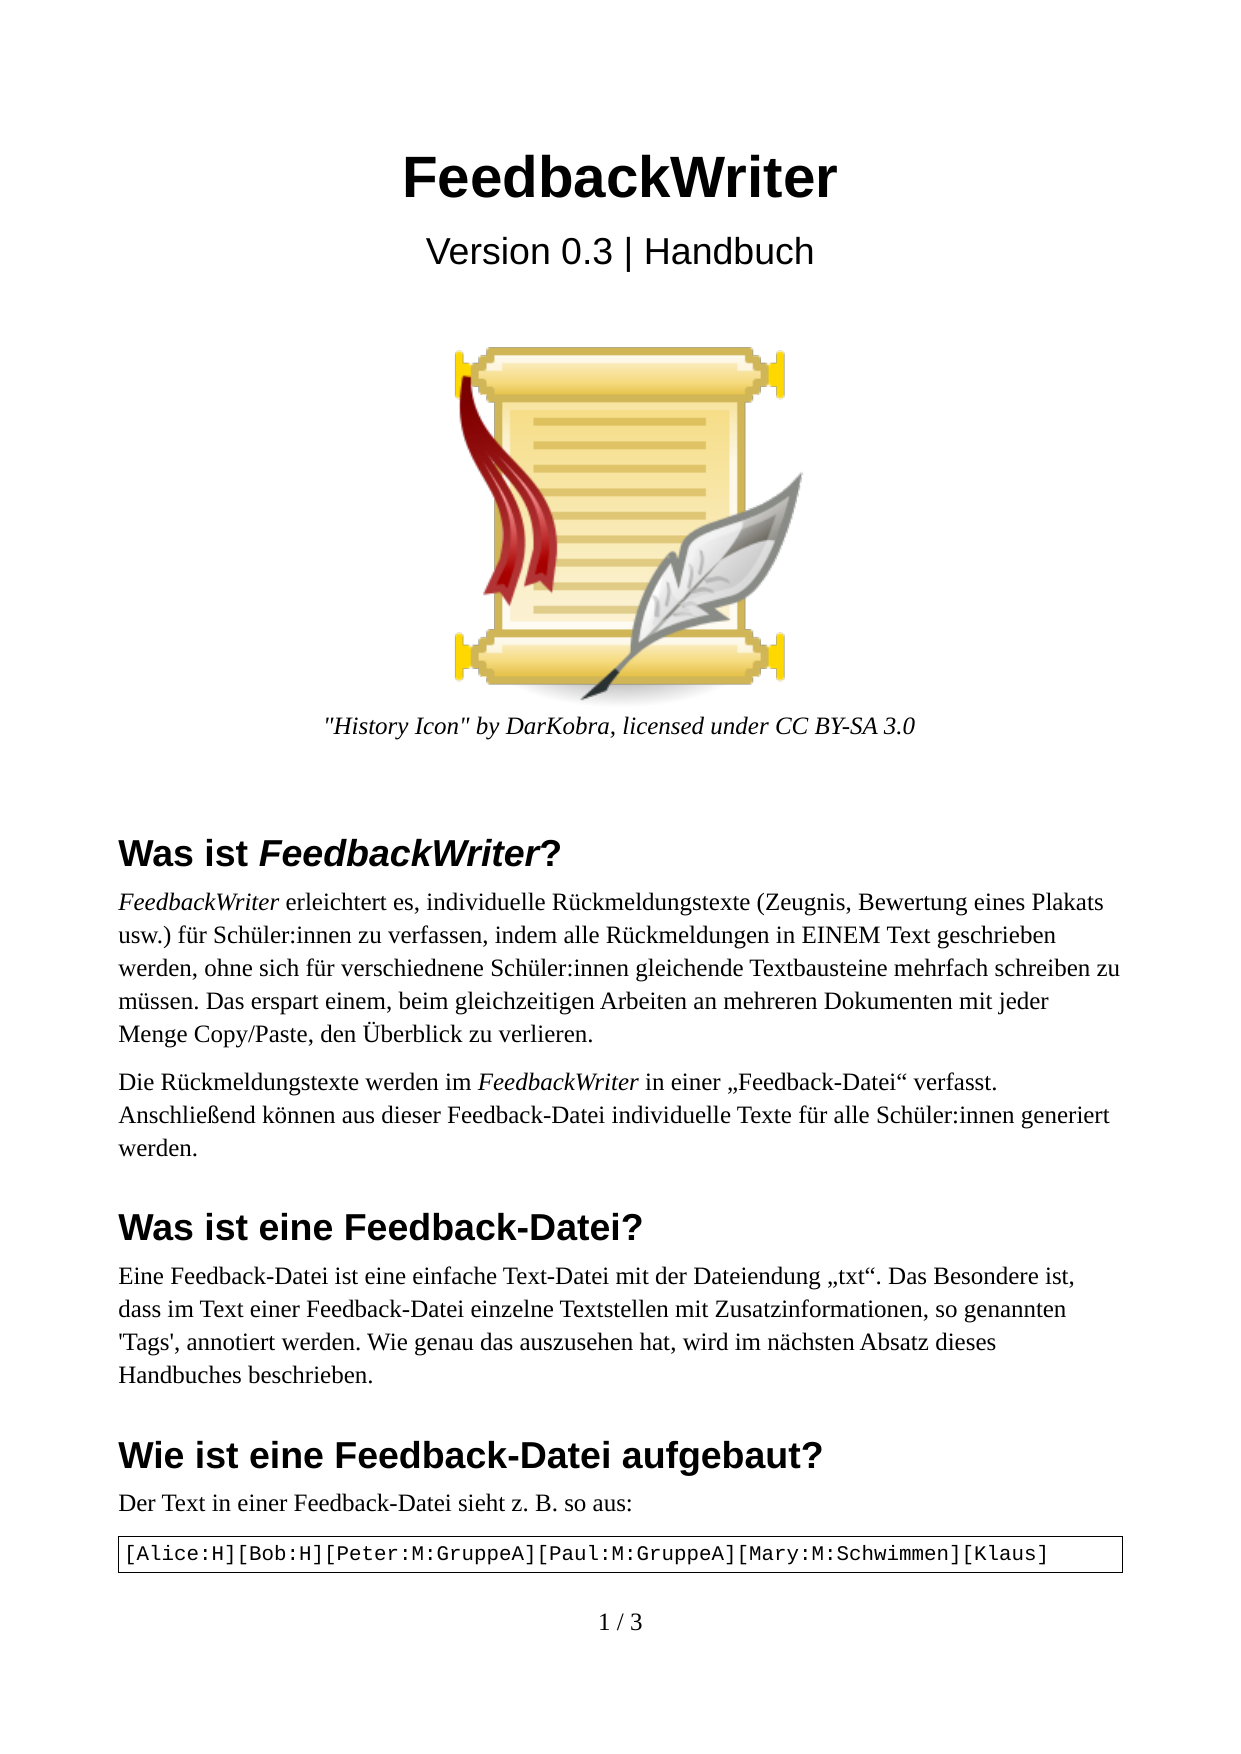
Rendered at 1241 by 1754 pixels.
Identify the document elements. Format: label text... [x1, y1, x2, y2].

text "History Icon" by DarKobra, licensed under CC BY-SA 3.0 [118, 708, 1122, 740]
subtitle Was ist FeedbackWriter? [118, 832, 1122, 875]
text Die Rückmeldungstexte werden im FeedbackWriter in einer „Feedback-Datei“ verfasst. Anschließend können aus dieser Feedback-Datei individuelle Texte für alle Schüler:innen generiert werden. [118, 1067, 1122, 1162]
subtitle Wie ist eine Feedback-Datei aufgebaut? [118, 1433, 1122, 1476]
subtitle Was ist eine Feedback-Datei? [118, 1206, 1122, 1249]
picture [432, 332, 808, 708]
subtitle Version 0.3 | Handbuch [118, 229, 1122, 272]
text Der Text in einer Feedback-Datei sieht z. B. so aus: [118, 1488, 1122, 1517]
title FeedbackWriter [118, 143, 1122, 210]
table_header [Alice:H][Bob:H][Peter:M:GruppeA][Paul:M:GruppeA][Mary:M:Schwimmen][Klaus] [119, 1537, 1122, 1572]
text Eine Feedback-Datei ist eine einfache Text-Datei mit der Dateiendung „txt“. Das Besondere ist, dass im Text einer Feedback-Datei einzelne Textstellen mit Zusatzinformationen, so genannten 'Tags', annotiert werden. Wie genau das auszusehen hat, wird im nächsten Absatz dieses Handbuches beschrieben. [118, 1261, 1122, 1389]
text FeedbackWriter erleichtert es, individuelle Rückmeldungstexte (Zeugnis, Bewertung eines Plakats usw.) für Schüler:innen zu verfassen, indem alle Rückmeldungen in EINEM Text geschrieben werden, ohne sich für verschiednene Schüler:innen gleichende Textbausteine mehrfach schreiben zu müssen. Das erspart einem, beim gleichzeitigen Arbeiten an mehreren Dokumenten mit jeder Menge Copy/Paste, den Überblick zu verlieren. [118, 887, 1122, 1048]
